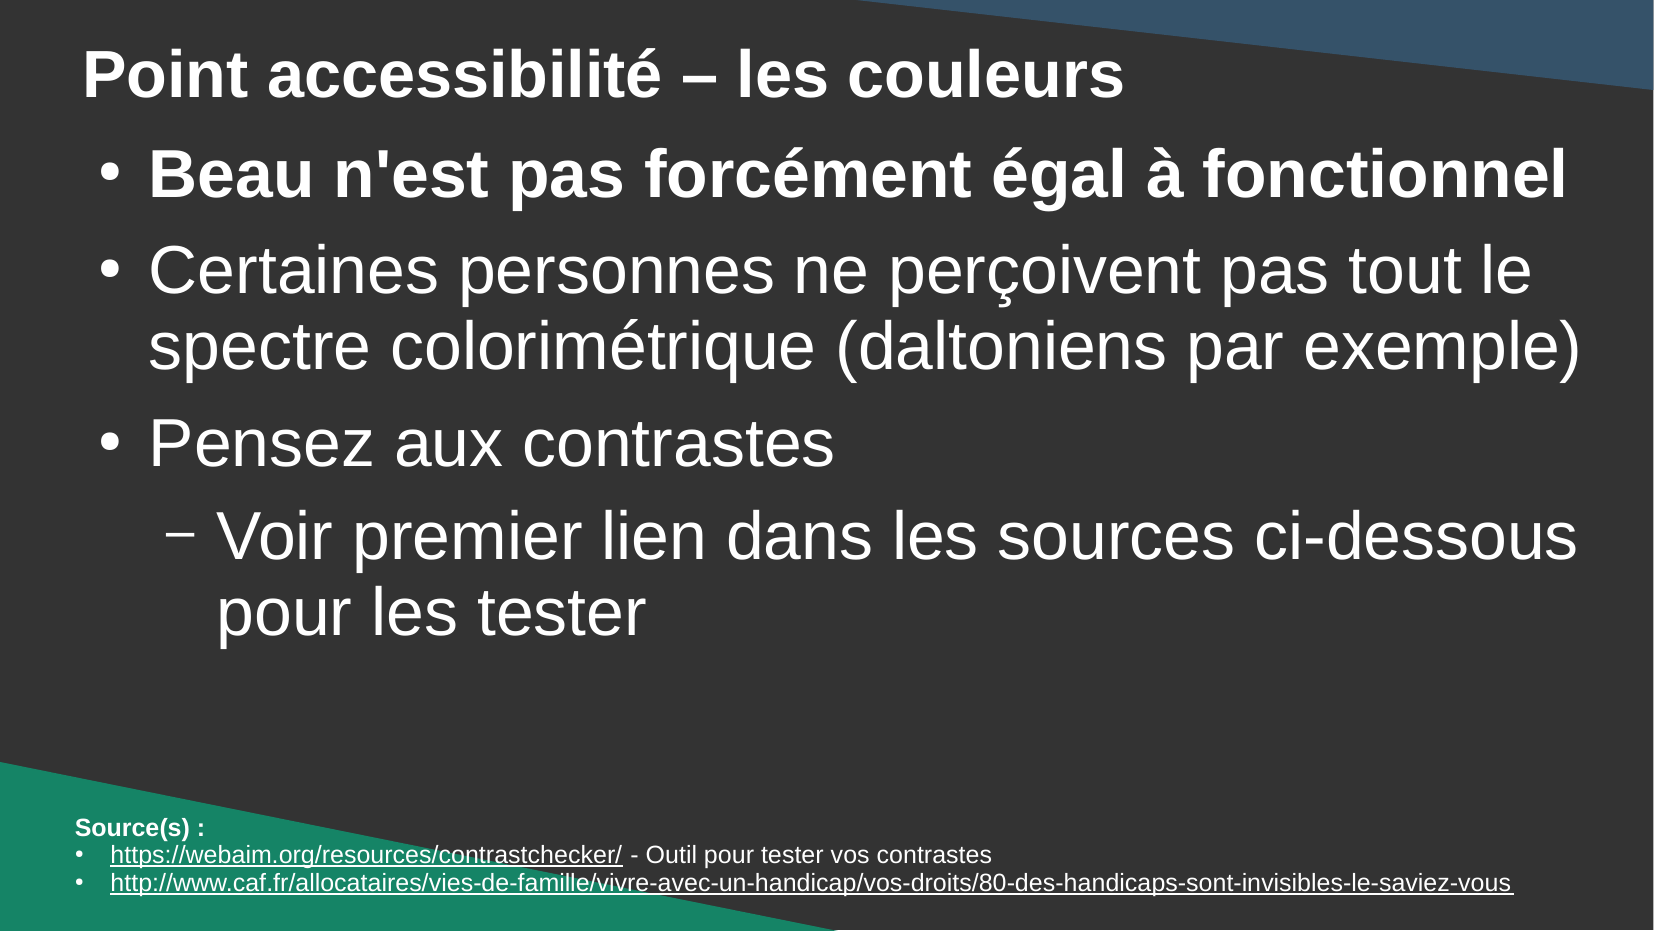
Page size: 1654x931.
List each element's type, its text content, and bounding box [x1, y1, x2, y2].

text_box [0, 761, 214, 931]
text_box [856, 0, 1654, 91]
title Point accessibilité – les couleurs [82, 37, 1571, 122]
text_box Source(s) : https://webaim.org/resources/contrastchecker/ - Outil pour tester vos contrastes http://www.caf.fr/allocataires/vies-de-famille/vivre-avec-un-handicap/vos-droits/80-des-handicaps-sont-invisibles-le-saviez-vous [60, 805, 1546, 931]
list Beau n'est pas forcément égal à fonctionnel Certaines personnes ne perçoivent pas tout le spectre colorimétrique (daltoniens par exemple) Pensez aux contrastes Voir premier lien dans les sources ci-dessous pour les tester [80, 135, 1605, 780]
